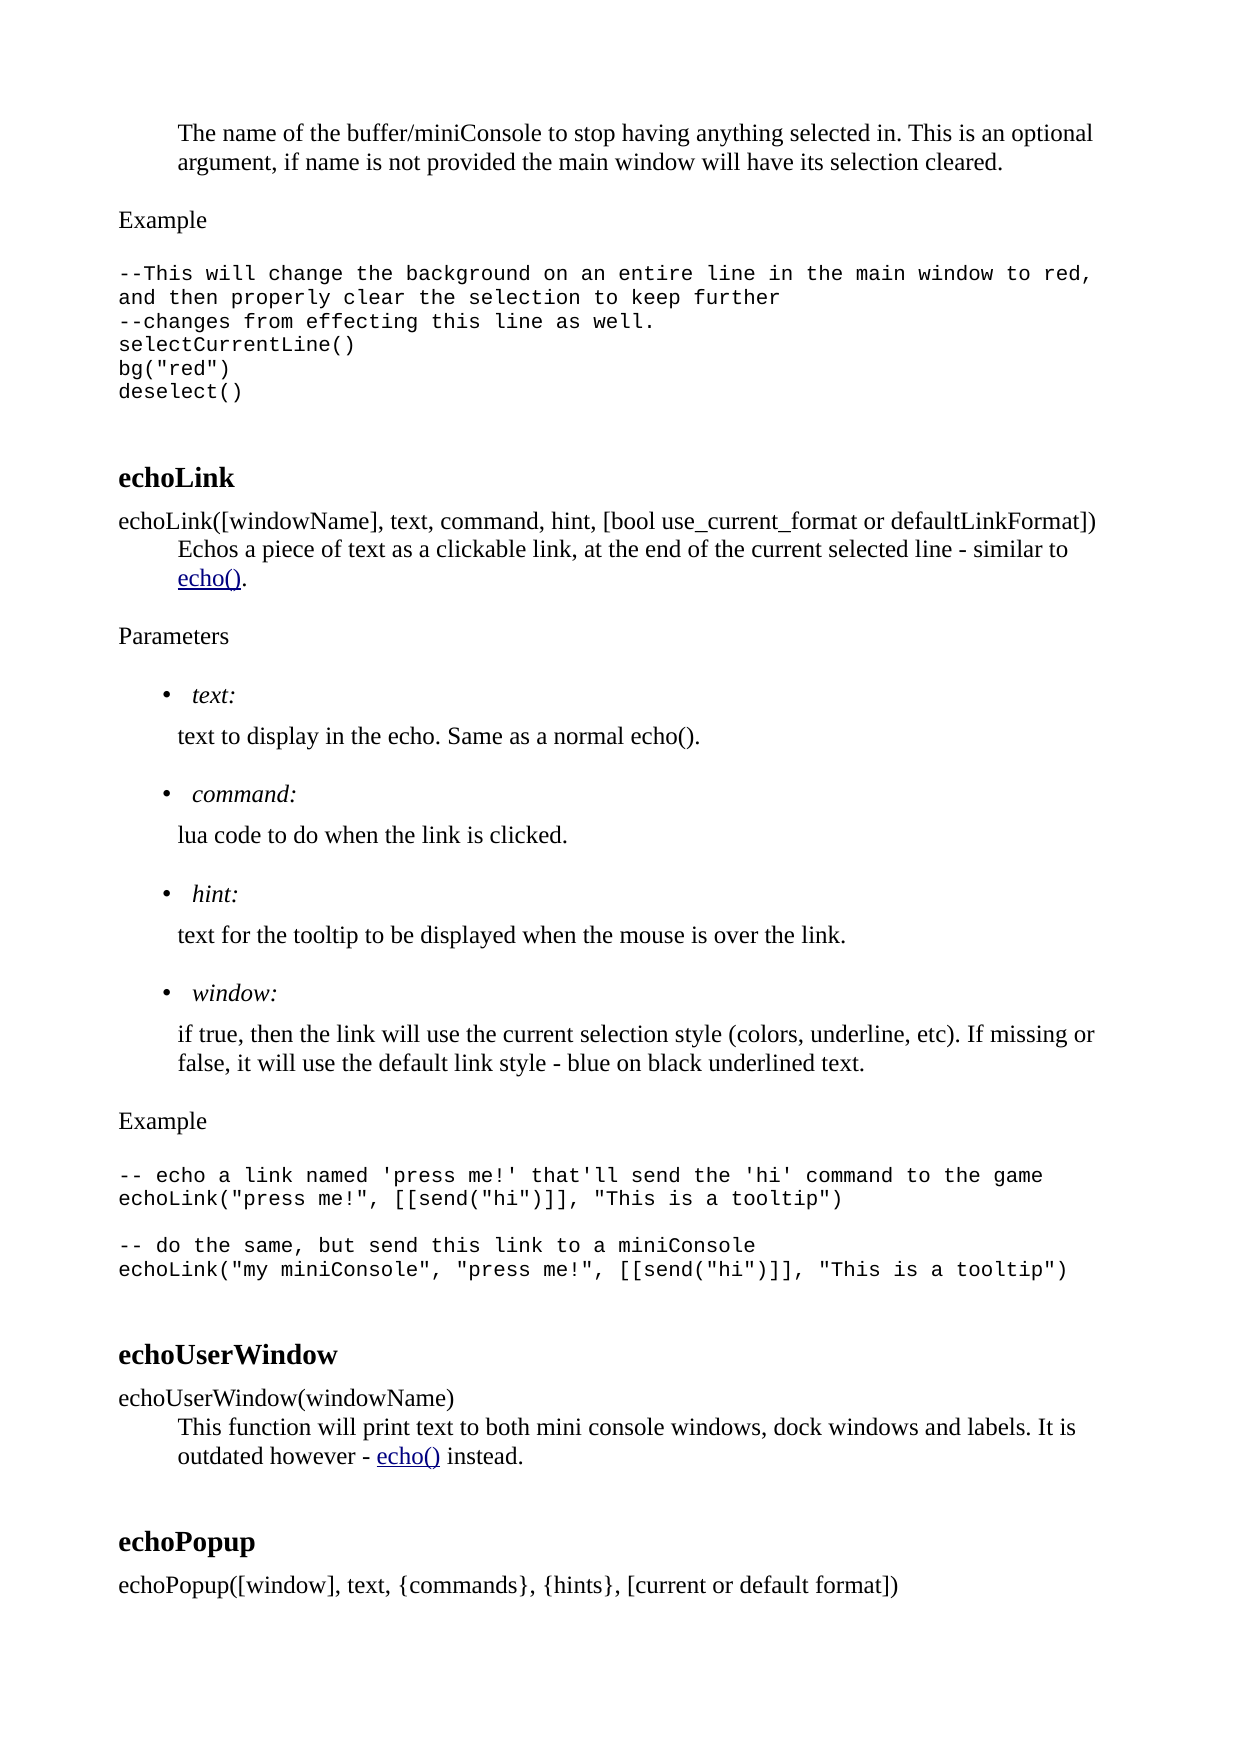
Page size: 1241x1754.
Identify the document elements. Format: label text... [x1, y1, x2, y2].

list lua code to do when the link is clicked. [177, 820, 1122, 849]
list command: [162, 779, 1122, 808]
list This function will print text to both mini console windows, dock windows and labels. It is outdated however - echo() instead. [177, 1412, 1122, 1469]
text bg("red") [118, 358, 1122, 382]
subtitle Example [118, 1106, 1122, 1135]
list text for the tooltip to be displayed when the mouse is over the link. [177, 920, 1122, 949]
list text: [162, 680, 1122, 708]
list window: [162, 978, 1122, 1007]
subtitle Parameters [118, 621, 1122, 650]
subtitle echoPopup([window], text, {commands}, {hints}, [current or default format]) [118, 1570, 1122, 1599]
text --changes from effecting this line as well. [118, 311, 1122, 334]
list hint: [162, 879, 1122, 907]
subtitle echoPopup [118, 1524, 1122, 1558]
subtitle echoUserWindow [118, 1337, 1122, 1371]
text selectCurrentLine() [118, 334, 1122, 358]
list Echos a piece of text as a clickable link, at the end of the current selected line - similar to echo(). [177, 534, 1122, 592]
list The name of the buffer/miniConsole to stop having anything selected in. This is an optional argument, if name is not provided the main window will have its selection cleared. [177, 118, 1122, 176]
text deselect() [118, 382, 1122, 405]
subtitle Example [118, 205, 1122, 234]
list text to display in the echo. Same as a normal echo(). [177, 721, 1122, 750]
list if true, then the link will use the current selection style (colors, underline, etc). If missing or false, it will use the default link style - blue on black underlined text. [177, 1019, 1122, 1077]
text --This will change the background on an entire line in the main window to red, and then properly clear the selection to keep further [118, 263, 1122, 311]
text echoLink("my miniConsole", "press me!", [[send("hi")]], "This is a tooltip") [118, 1259, 1122, 1283]
text -- echo a link named 'press me!' that'll send the 'hi' command to the game [118, 1164, 1122, 1188]
subtitle echoLink([windowName], text, command, hint, [bool use_current_format or defaultLinkFormat]) [118, 506, 1122, 534]
text echoLink("press me!", [[send("hi")]], "This is a tooltip") [118, 1188, 1122, 1212]
subtitle echoUserWindow(windowName) [118, 1383, 1122, 1412]
text -- do the same, but send this link to a miniConsole [118, 1236, 1122, 1259]
subtitle echoLink [118, 460, 1122, 493]
